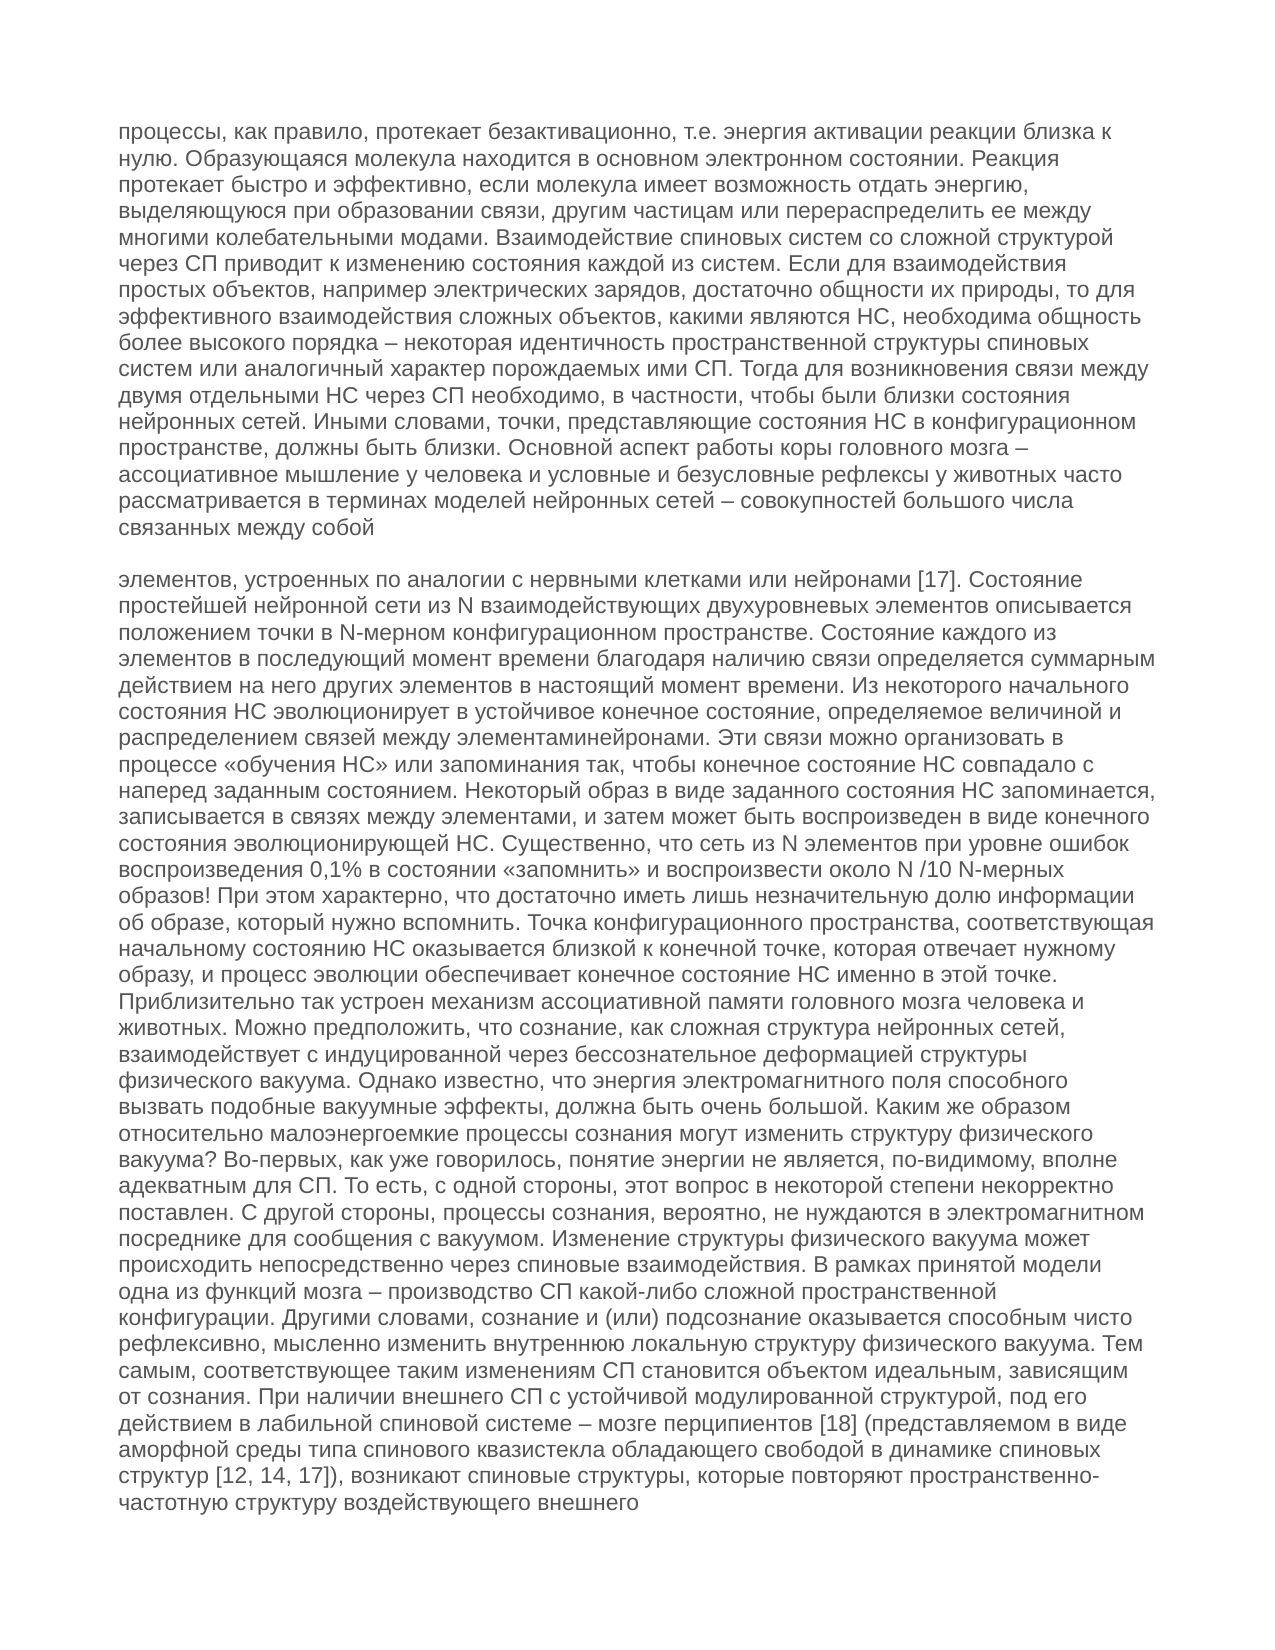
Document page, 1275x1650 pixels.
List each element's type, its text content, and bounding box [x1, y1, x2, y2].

text процессы, как правило, протекает безактивационно, т.е. энергия активации реакции близка к нулю. Образующаяся молекула находится в основном электронном состоянии. Реакция протекает быстро и эффективно, если молекула имеет возможность отдать энергию, выделяющуюся при образовании связи, другим частицам или перераспределить ее между многими колебательными модами. Взаимодействие спиновых систем со сложной структурой через СП приводит к изменению состояния каждой из систем. Если для взаимодействия простых объектов, например электрических зарядов, достаточно общности их природы, то для эффективного взаимодействия сложных объектов, какими являются НС, необходима общность более высокого порядка – некоторая идентичность пространственной структуры спиновых систем или аналогичный характер порождаемых ими СП. Тогда для возникновения связи между двумя отдельными НС через СП необходимо, в частности, чтобы были близки состояния нейронных сетей. Иными словами, точки, представляющие состояния НС в конфигурационном пространстве, должны быть близки. Основной аспект работы коры головного мозга – ассоциативное мышление у человека и условные и безусловные рефлексы у животных часто рассматривается в терминах моделей нейронных сетей – совокупностей большого числа связанных между собой элементов, устроенных по аналогии с нервными клетками или нейронами [17]. Состояние простейшей нейронной сети из N взаимодействующих двухуровневых элементов описывается положением точки в N-мерном конфигурационном пространстве. Состояние каждого из элементов в последующий момент времени благодаря наличию связи определяется суммарным действием на него других элементов в настоящий момент времени. Из некоторого начального состояния НС эволюционирует в устойчивое конечное состояние, определяемое величиной и распределением связей между элементаминейронами. Эти связи можно организовать в процессе «обучения НС» или запоминания так, чтобы конечное состояние НС совпадало с наперед заданным состоянием. Некоторый образ в виде заданного состояния НС запоминается, записывается в связях между элементами, и затем может быть воспроизведен в виде конечного состояния эволюционирующей НС. Существенно, что сеть из N элементов при уровне ошибок воспроизведения 0,1% в состоянии «запомнить» и воспроизвести около N /10 N-мерных образов! При этом характерно, что достаточно иметь лишь незначительную долю информации об образе, который нужно вспомнить. Точка конфигурационного пространства, соответствующая начальному состоянию НС оказывается близкой к конечной точке, которая отвечает нужному образу, и процесс эволюции обеспечивает конечное состояние НС именно в этой точке. Приблизительно так устроен механизм ассоциативной памяти головного мозга человека и животных. Можно предположить, что сознание, как сложная структура нейронных сетей, взаимодействует с индуцированной через бессознательное деформацией структуры физического вакуума. Однако известно, что энергия электромагнитного поля способного вызвать подобные вакуумные эффекты, должна быть очень большой. Каким же образом относительно малоэнергоемкие процессы сознания могут изменить структуру физического вакуума? Во-первых, как уже говорилось, понятие энергии не является, по-видимому, вполне адекватным для СП. То есть, с одной стороны, этот вопрос в некоторой степени некорректно поставлен. С другой стороны, процессы сознания, вероятно, не нуждаются в электромагнитном посреднике для сообщения с вакуумом. Изменение структуры физического вакуума может происходить непосредственно через спиновые взаимодействия. В рамках принятой модели одна из функций мозга – производство СП какой-либо сложной пространственной конфигурации. Другими словами, сознание и (или) подсознание оказывается способным чисто рефлексивно, мысленно изменить внутреннюю локальную структуру физического вакуума. Тем самым, соответствующее таким изменениям СП становится объектом идеальным, зависящим от сознания. При наличии внешнего СП с устойчивой модулированной структурой, под его действием в лабильной спиновой системе – мозге перципиентов [18] (представляемом в виде аморфной среды типа спинового квазистекла обладающего свободой в динамике спиновых структур [12, 14, 17]), возникают спиновые структуры, которые повторяют пространственно-частотную структуру воздействующего внешнего [118, 118, 1157, 1515]
